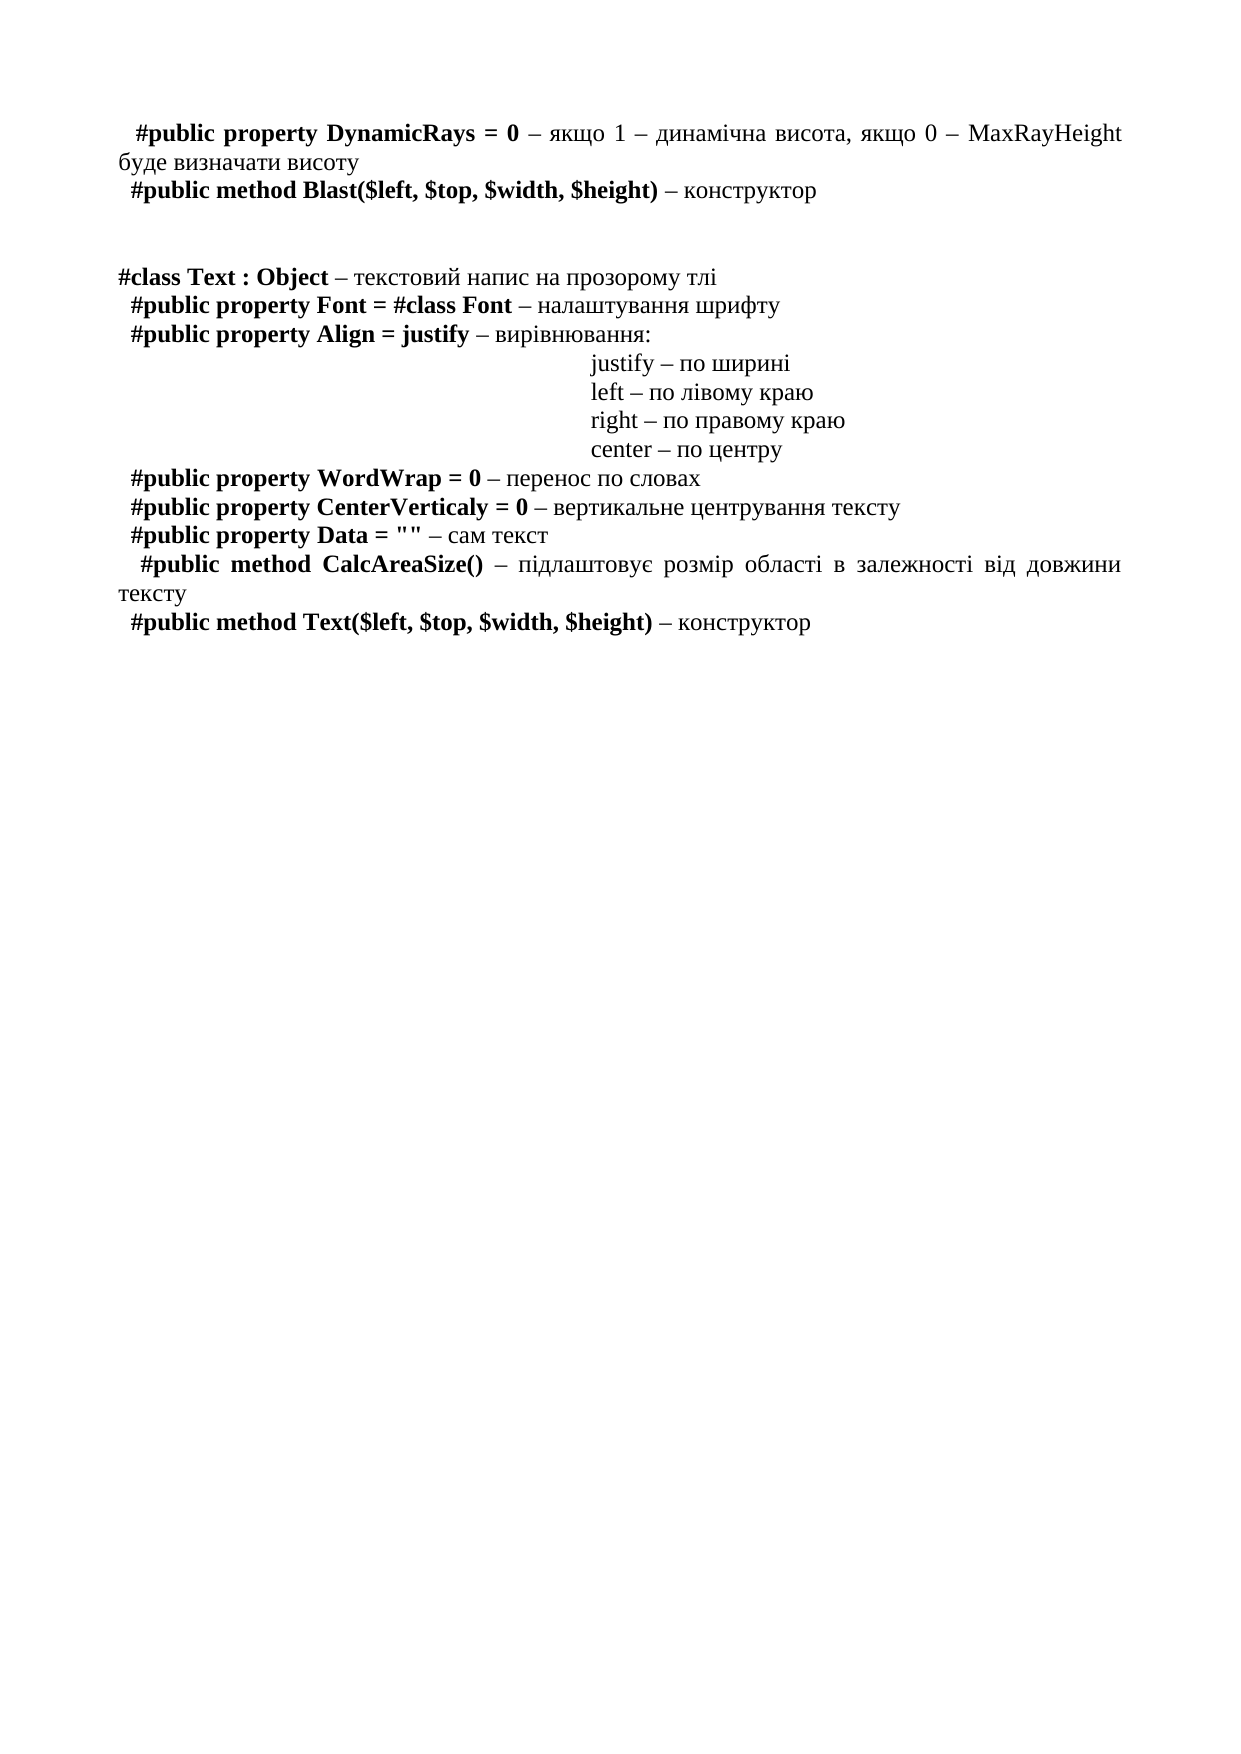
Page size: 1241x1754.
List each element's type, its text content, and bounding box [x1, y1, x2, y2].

text #public property WordWrap = 0 – перенос по словах [118, 463, 1122, 492]
text left – по лівому краю [118, 377, 1122, 406]
text center – по центру [118, 434, 1122, 463]
text #public method Text($left, $top, $width, $height) – конструктор [118, 607, 1122, 636]
text #public property CenterVerticaly = 0 – вертикальне центрування тексту [118, 492, 1122, 521]
text #public method CalcAreaSize() – підлаштовує розмір області в залежності від довжини тексту [118, 549, 1122, 607]
text #public property Align = justify – вирівнювання: [118, 319, 1122, 348]
text #public method Blast($left, $top, $width, $height) – конструктор [118, 176, 1122, 204]
text #public property Data = "" – сам текст [118, 521, 1122, 549]
text #public property Font = #class Font – налаштування шрифту [118, 291, 1122, 319]
text #public property DynamicRays = 0 – якщо 1 – динамічна висота, якщо 0 – MaxRayHeight буде визначати висоту [118, 118, 1122, 176]
text justify – по ширині [118, 348, 1122, 377]
text right – по правому краю [118, 406, 1122, 434]
text #class Text : Object – текстовий напис на прозорому тлі [118, 262, 1122, 291]
